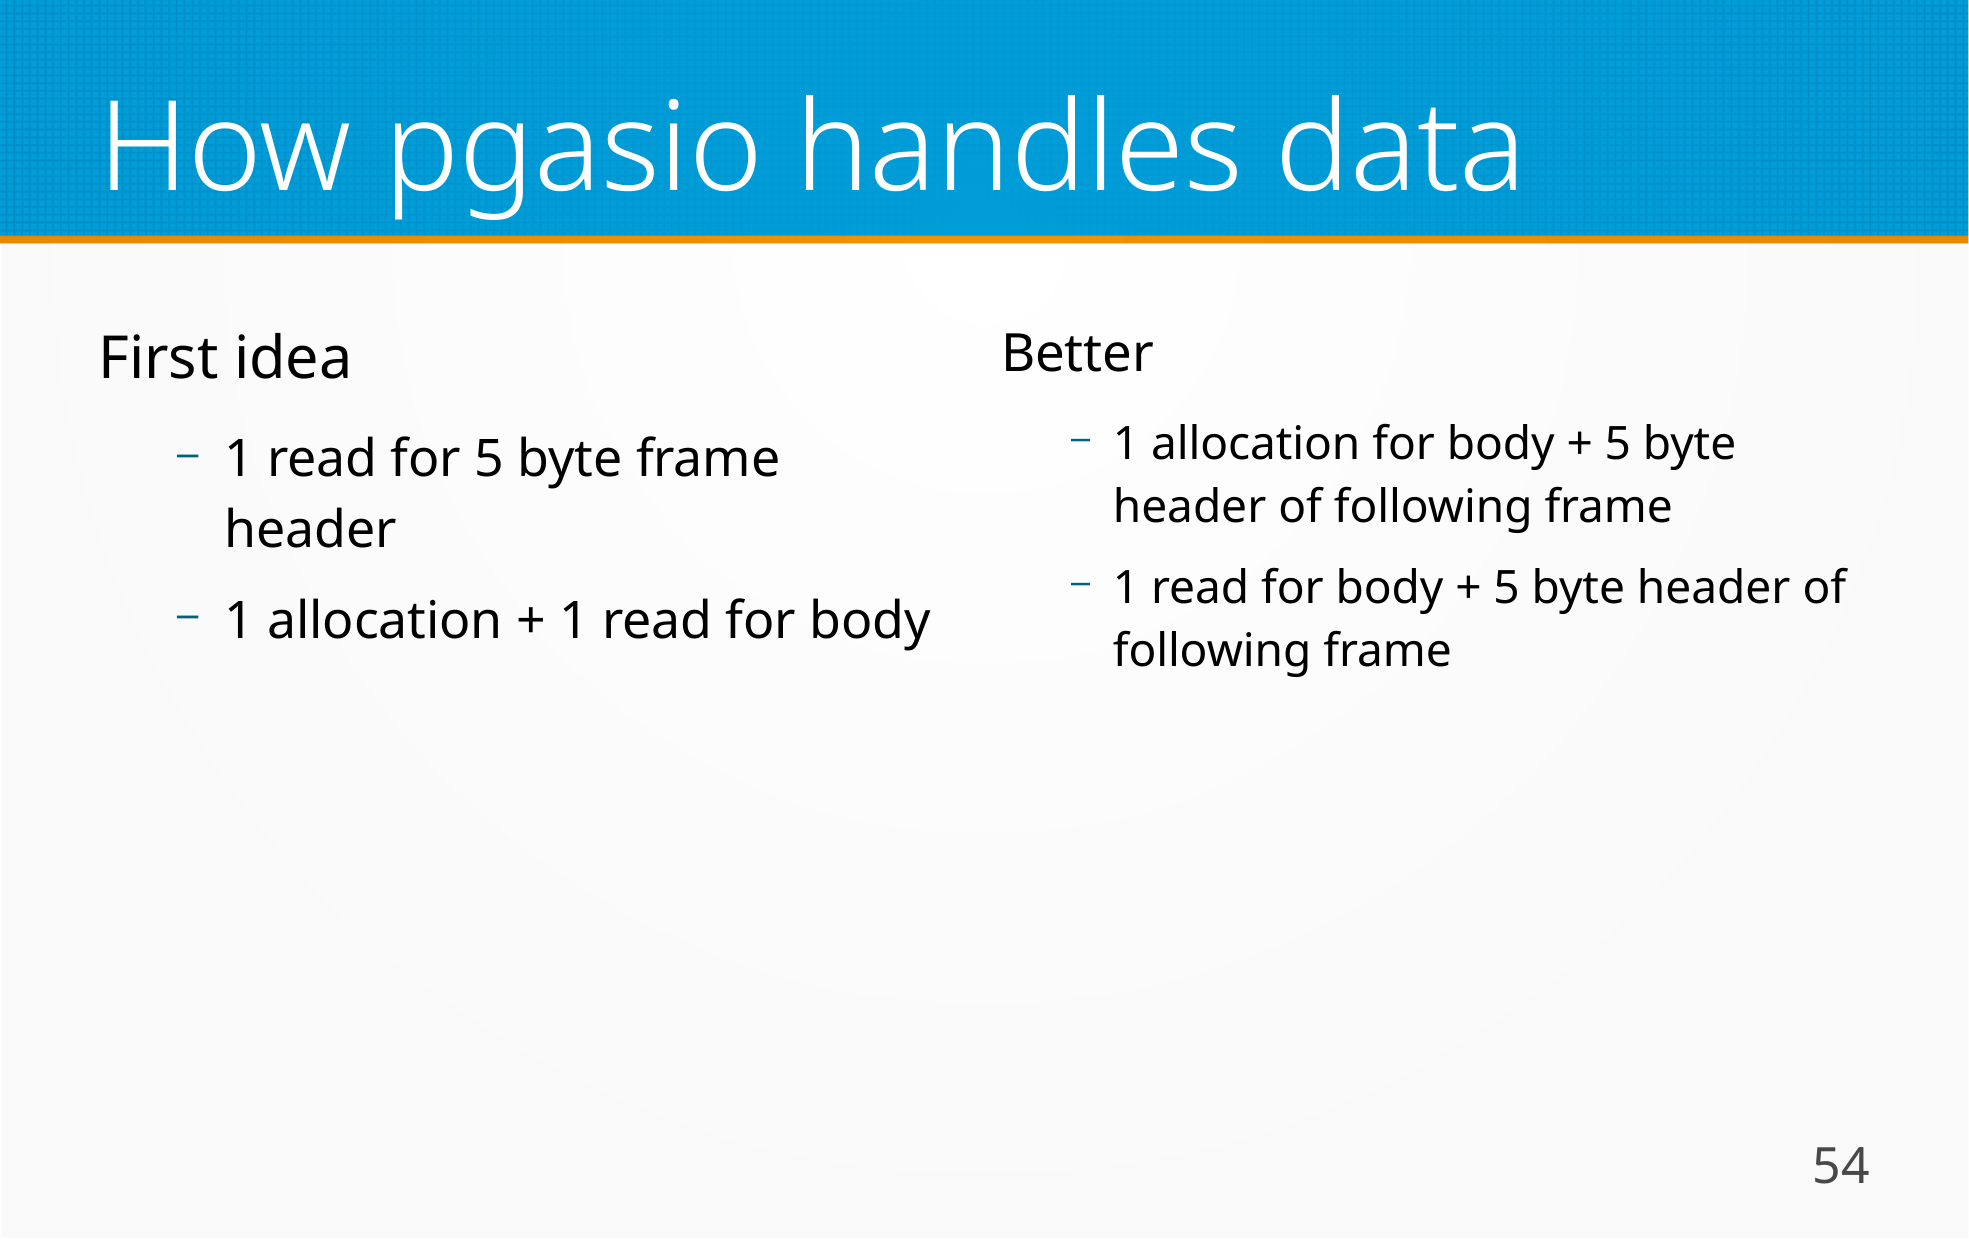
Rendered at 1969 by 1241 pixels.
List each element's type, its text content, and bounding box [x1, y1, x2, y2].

picture [0, 236, 1969, 1241]
list First idea 1 read for 5 byte frame header 1 allocation + 1 read for body [98, 315, 958, 680]
list Better 1 allocation for body + 5 byte header of following frame 1 read for body + 5 byte header of following frame [1001, 315, 1861, 680]
title How pgasio handles data [98, 19, 1870, 227]
